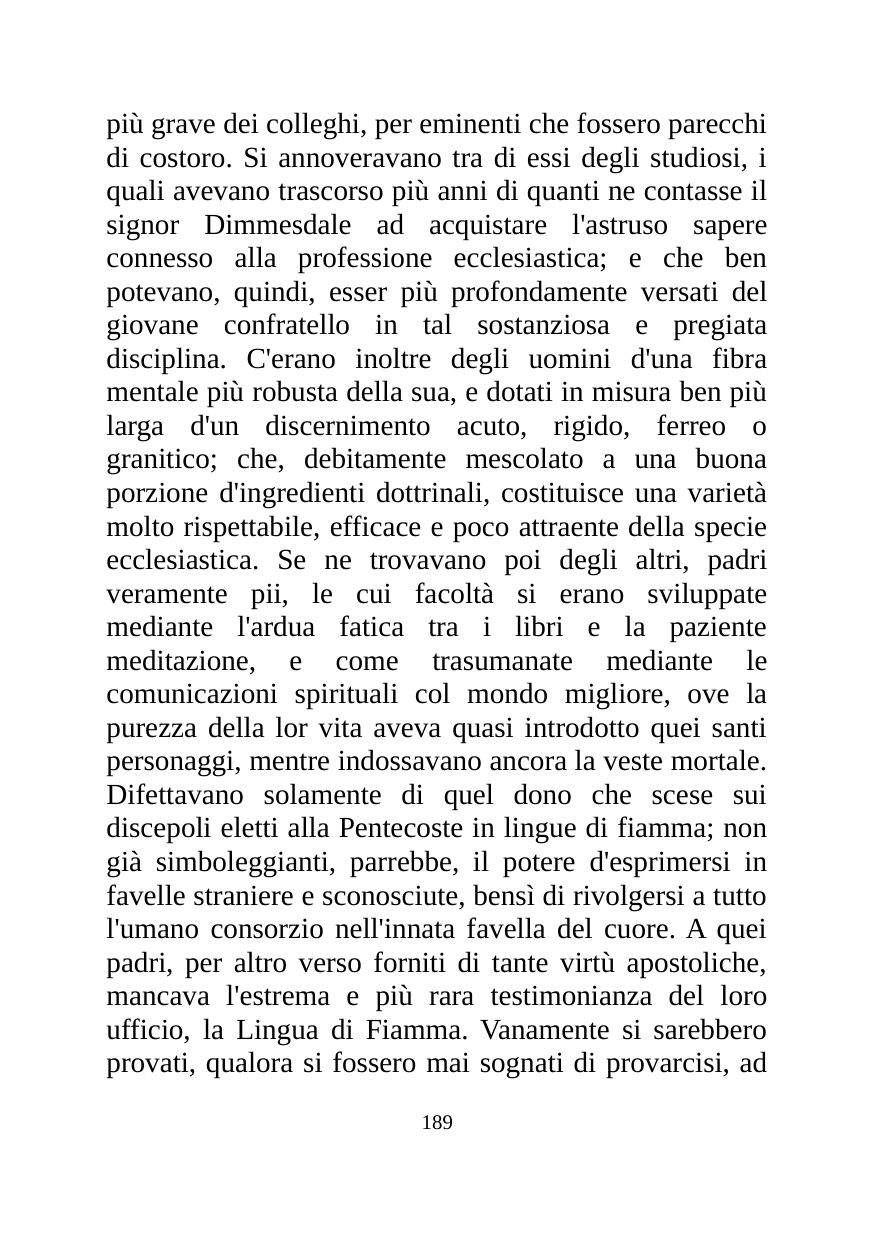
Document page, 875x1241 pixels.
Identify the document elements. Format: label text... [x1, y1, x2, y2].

text più grave dei colleghi, per eminenti che fossero parecchi di costoro. Si annoveravano tra di essi degli studiosi, i quali avevano trascorso più anni di quanti ne contasse il signor Dimmesdale ad acquistare l'astruso sapere connesso alla professione ecclesiastica; e che ben potevano, quindi, esser più profondamente versati del giovane confratello in tal sostanziosa e pregiata disciplina. C'erano inoltre degli uomini d'una fibra mentale più robusta della sua, e dotati in misura ben più larga d'un discernimento acuto, rigido, ferreo o granitico; che, debitamente mescolato a una buona porzione d'ingredienti dottrinali, costituisce una varietà molto rispettabile, efficace e poco attraente della specie ecclesiastica. Se ne trovavano poi degli altri, padri veramente pii, le cui facoltà si erano sviluppate mediante l'ardua fatica tra i libri e la paziente meditazione, e come trasumanate mediante le comunicazioni spirituali col mondo migliore, ove la purezza della lor vita aveva quasi introdotto quei santi personaggi, mentre indossavano ancora la veste mortale. Difettavano solamente di quel dono che scese sui discepoli eletti alla Pentecoste in lingue di fiamma; non già simboleggianti, parrebbe, il potere d'esprimersi in favelle straniere e sconosciute, bensì di rivolgersi a tutto l'umano consorzio nell'innata favella del cuore. A quei padri, per altro verso forniti di tante virtù apostoliche, mancava l'estrema e più rara testimonianza del loro ufficio, la Lingua di Fiamma. Vanamente si sarebbero provati, qualora si fossero mai sognati di provarcisi, ad [106, 106, 768, 1079]
